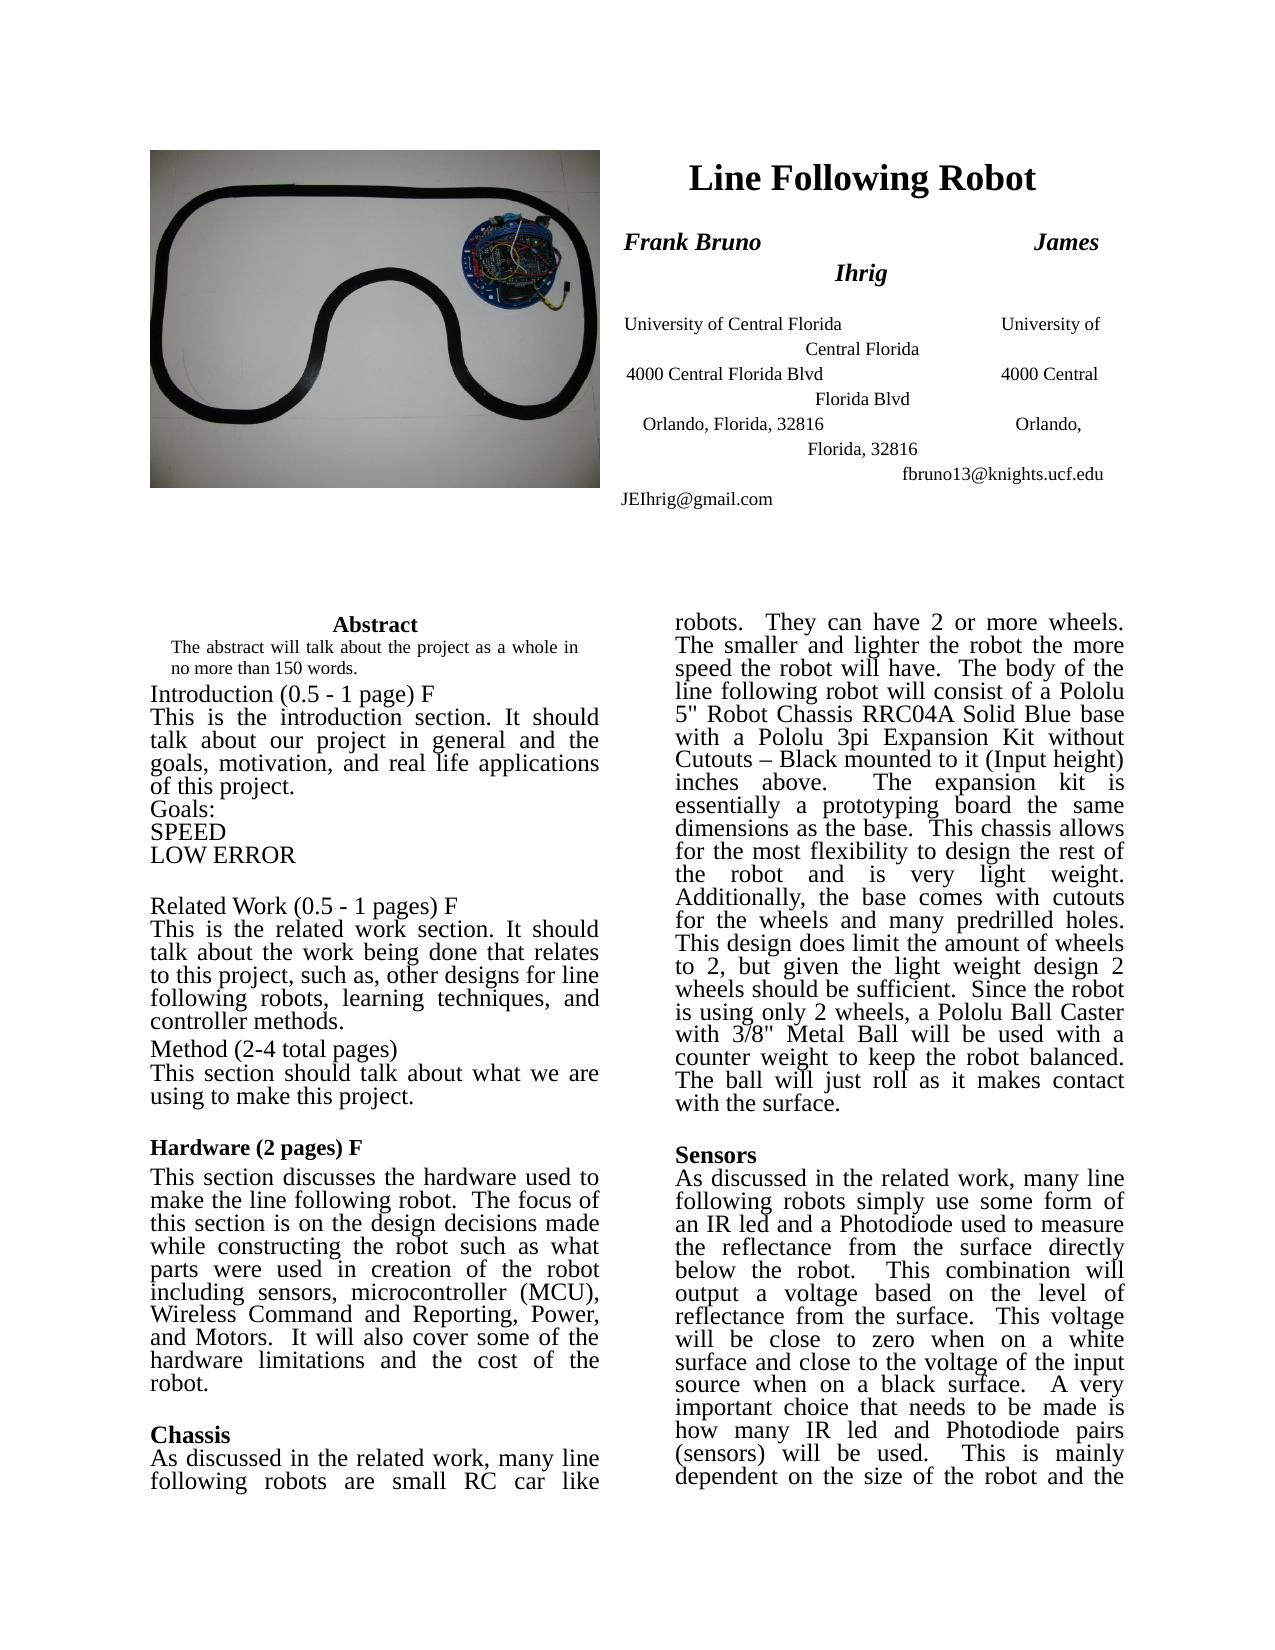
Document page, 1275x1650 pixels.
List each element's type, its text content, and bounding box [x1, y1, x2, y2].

subtitle Related Work (0.5 - 1 pages) F [150, 891, 600, 919]
title Line Following Robot [600, 150, 1125, 200]
text robots. They can have 2 or more wheels. The smaller and lighter the robot the more speed the robot will have. The body of the line following robot will consist of a Pololu 5" Robot Chassis RRC04A Solid Blue base with a Pololu 3pi Expansion Kit without Cutouts – Black mounted to it (Input height) inches above. The expansion kit is essentially a prototyping board the same dimensions as the base. This chassis allows for the most flexibility to design the rest of the robot and is very light weight. Additionally, the base comes with cutouts for the wheels and many predrilled holes. This design does limit the amount of wheels to 2, but given the light weight design 2 wheels should be sufficient. Since the robot is using only 2 wheels, a Pololu Ball Caster with 3/8" Metal Ball will be used with a counter weight to keep the robot balanced. The ball will just roll as it makes contact with the surface. [675, 612, 1125, 1116]
subtitle Introduction (0.5 - 1 page) F [150, 679, 600, 707]
subtitle Frank Bruno James Ihrig [600, 225, 1125, 287]
text University of Central Florida University of Central Florida 4000 Central Florida Blvd 4000 Central Florida Blvd [600, 310, 1104, 410]
text The abstract will talk about the project as a whole in no more than 150 words. [171, 637, 579, 679]
picture [150, 150, 600, 488]
text SPEED [150, 822, 600, 845]
title Abstract [150, 612, 600, 637]
subtitle Hardware (2 pages) F [150, 1134, 600, 1161]
text Orlando, Florida, 32816 Orlando, Florida, 32816 [600, 410, 1104, 460]
subtitle Chassis [150, 1425, 600, 1448]
text As discussed in the related work, many line following robots simply use some form of an IR led and a Photodiode used to measure the reflectance from the surface directly below the robot. This combination will output a voltage based on the level of reflectance from the surface. This voltage will be close to zero when on a white surface and close to the voltage of the input source when on a black surface. A very important choice that needs to be made is how many IR led and Photodiode pairs (sensors) will be used. This is mainly dependent on the size of the robot and the [675, 1168, 1125, 1489]
text LOW ERROR [150, 845, 600, 868]
text This section discusses the hardware used to make the line following robot. The focus of this section is on the design decisions made while constructing the robot such as what parts were used in creation of the robot including sensors, microcontroller (MCU), Wireless Command and Reporting, Power, and Motors. It will also cover some of the hardware limitations and the cost of the robot. [150, 1167, 600, 1396]
subtitle Sensors [675, 1145, 1125, 1168]
text As discussed in the related work, many line following robots are small RC car like [150, 1448, 600, 1494]
text This is the introduction section. It should talk about our project in general and the goals, motivation, and real life applications of this project. [150, 707, 600, 799]
subtitle Method (2-4 total pages) [150, 1034, 600, 1063]
text Goals: [150, 799, 600, 822]
text fbruno13@knights.ucf.edu JEIhrig@gmail.com [171, 460, 1104, 510]
text This section should talk about what we are using to make this project. [150, 1063, 600, 1109]
text This is the related work section. It should talk about the work being done that relates to this project, such as, other designs for line following robots, learning techniques, and controller methods. [150, 919, 600, 1034]
